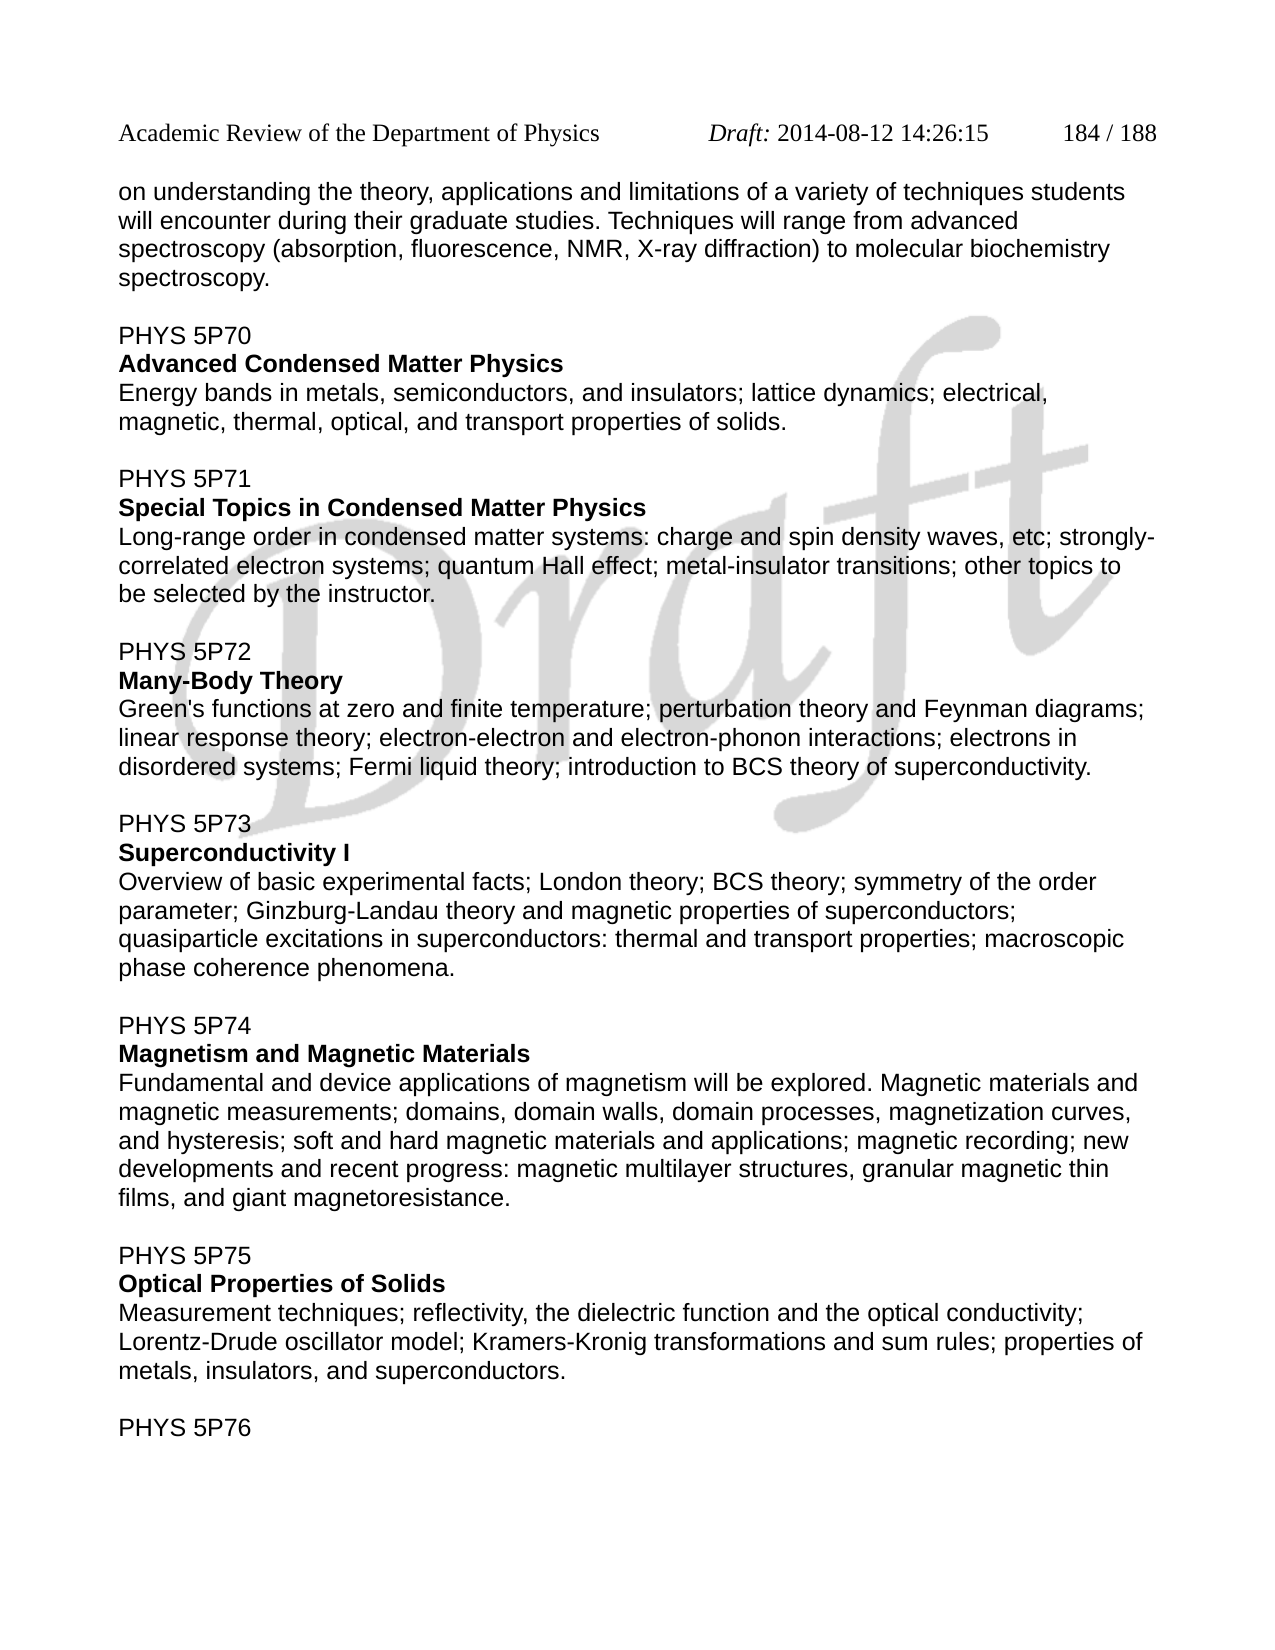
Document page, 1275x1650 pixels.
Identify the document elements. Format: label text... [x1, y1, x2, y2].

text on understanding the theory, applications and limitations of a variety of techniques students will encounter during their graduate studies. Techniques will range from advanced spectroscopy (absorption, fluorescence, NMR, X-ray diffraction) to molecular biochemistry spectroscopy. PHYS 5P70 Advanced Condensed Matter Physics Energy bands in metals, semiconductors, and insulators; lattice dynamics; electrical, magnetic, thermal, optical, and transport properties of solids. PHYS 5P71 Special Topics in Condensed Matter Physics Long-range order in condensed matter systems: charge and spin density waves, etc; strongly-correlated electron systems; quantum Hall effect; metal-insulator transitions; other topics to be selected by the instructor. PHYS 5P72 Many-Body Theory Green's functions at zero and finite temperature; perturbation theory and Feynman diagrams; linear response theory; electron-electron and electron-phonon interactions; electrons in disordered systems; Fermi liquid theory; introduction to BCS theory of superconductivity. PHYS 5P73 Superconductivity I Overview of basic experimental facts; London theory; BCS theory; symmetry of the order parameter; Ginzburg-Landau theory and magnetic properties of superconductors; quasiparticle excitations in superconductors: thermal and transport properties; macroscopic phase coherence phenomena. PHYS 5P74 Magnetism and Magnetic Materials Fundamental and device applications of magnetism will be explored. Magnetic materials and magnetic measurements; domains, domain walls, domain processes, magnetization curves, and hysteresis; soft and hard magnetic materials and applications; magnetic recording; new developments and recent progress: magnetic multilayer structures, granular magnetic thin films, and giant magnetoresistance. PHYS 5P75 Optical Properties of Solids Measurement techniques; reflectivity, the dielectric function and the optical conductivity; Lorentz-Drude oscillator model; Kramers-Kronig transformations and sum rules; properties of metals, insulators, and superconductors. PHYS 5P76 [118, 177, 1157, 1442]
picture [118, 1442, 1157, 1532]
picture [118, 118, 1157, 177]
